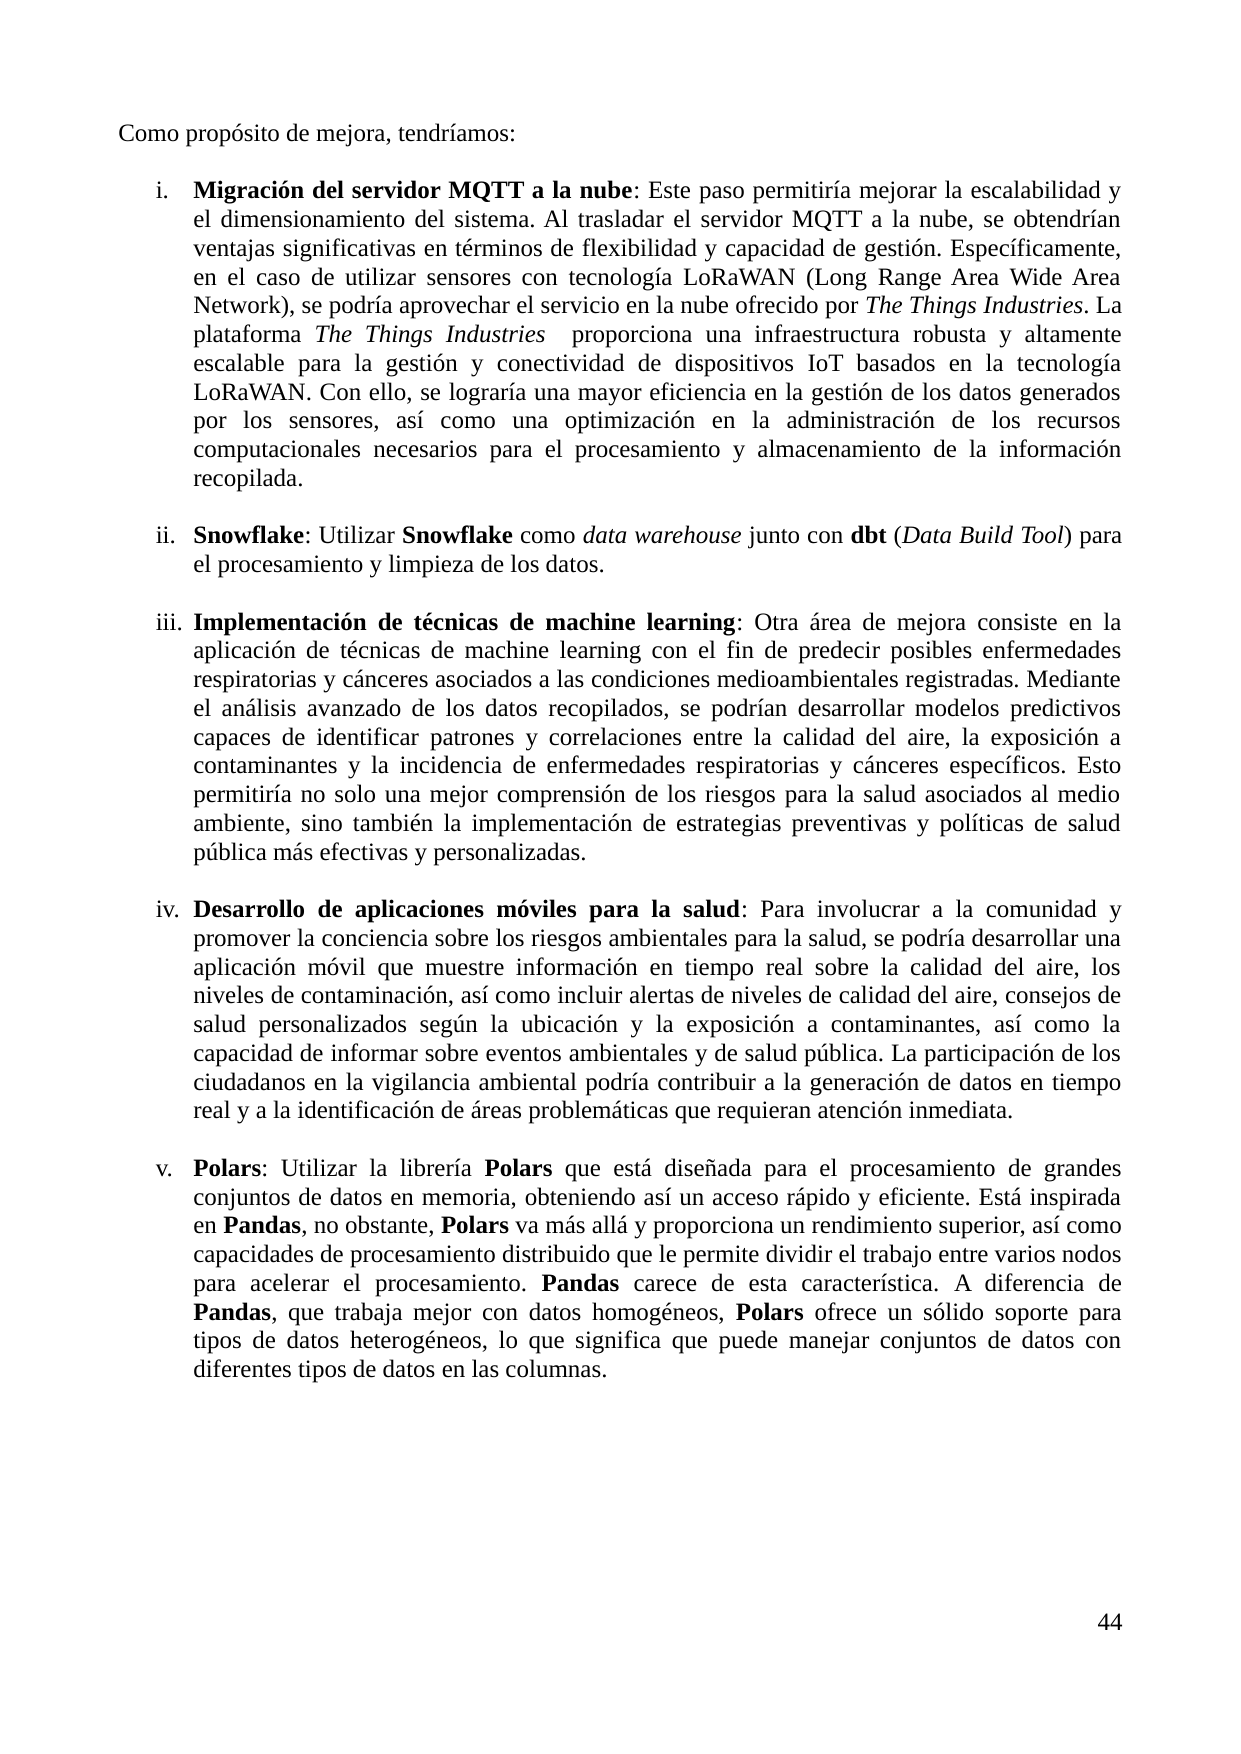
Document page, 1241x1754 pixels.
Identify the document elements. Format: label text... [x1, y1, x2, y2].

list Polars: Utilizar la librería Polars que está diseñada para el procesamiento de grandes conjuntos de datos en memoria, obteniendo así un acceso rápido y eficiente. Está inspirada en Pandas, no obstante, Polars va más allá y proporciona un rendimiento superior, así como capacidades de procesamiento distribuido que le permite dividir el trabajo entre varios nodos para acelerar el procesamiento. Pandas carece de esta característica. A diferencia de Pandas, que trabaja mejor con datos homogéneos, Polars ofrece un sólido soporte para tipos de datos heterogéneos, lo que significa que puede manejar conjuntos de datos con diferentes tipos de datos en las columnas. [156, 1153, 1122, 1383]
list Snowflake: Utilizar Snowflake como data warehouse junto con dbt (Data Build Tool) para el procesamiento y limpieza de los datos. [156, 521, 1122, 578]
list Implementación de técnicas de machine learning: Otra área de mejora consiste en la aplicación de técnicas de machine learning con el fin de predecir posibles enfermedades respiratorias y cánceres asociados a las condiciones medioambientales registradas. Mediante el análisis avanzado de los datos recopilados, se podrían desarrollar modelos predictivos capaces de identificar patrones y correlaciones entre la calidad del aire, la exposición a contaminantes y la incidencia de enfermedades respiratorias y cánceres específicos. Esto permitiría no solo una mejor comprensión de los riesgos para la salud asociados al medio ambiente, sino también la implementación de estrategias preventivas y políticas de salud pública más efectivas y personalizadas. [156, 607, 1122, 866]
list Migración del servidor MQTT a la nube: Este paso permitiría mejorar la escalabilidad y el dimensionamiento del sistema. Al trasladar el servidor MQTT a la nube, se obtendrían ventajas significativas en términos de flexibilidad y capacidad de gestión. Específicamente, en el caso de utilizar sensores con tecnología LoRaWAN (Long Range Area Wide Area Network), se podría aprovechar el servicio en la nube ofrecido por The Things Industries. La plataforma The Things Industries proporciona una infraestructura robusta y altamente escalable para la gestión y conectividad de dispositivos IoT basados en la tecnología LoRaWAN. Con ello, se lograría una mayor eficiencia en la gestión de los datos generados por los sensores, así como una optimización en la administración de los recursos computacionales necesarios para el procesamiento y almacenamiento de la información recopilada. [156, 176, 1122, 492]
text Como propósito de mejora, tendríamos: [118, 118, 1122, 147]
list Desarrollo de aplicaciones móviles para la salud: Para involucrar a la comunidad y promover la conciencia sobre los riesgos ambientales para la salud, se podría desarrollar una aplicación móvil que muestre información en tiempo real sobre la calidad del aire, los niveles de contaminación, así como incluir alertas de niveles de calidad del aire, consejos de salud personalizados según la ubicación y la exposición a contaminantes, así como la capacidad de informar sobre eventos ambientales y de salud pública. La participación de los ciudadanos en la vigilancia ambiental podría contribuir a la generación de datos en tiempo real y a la identificación de áreas problemáticas que requieran atención inmediata. [156, 894, 1122, 1124]
